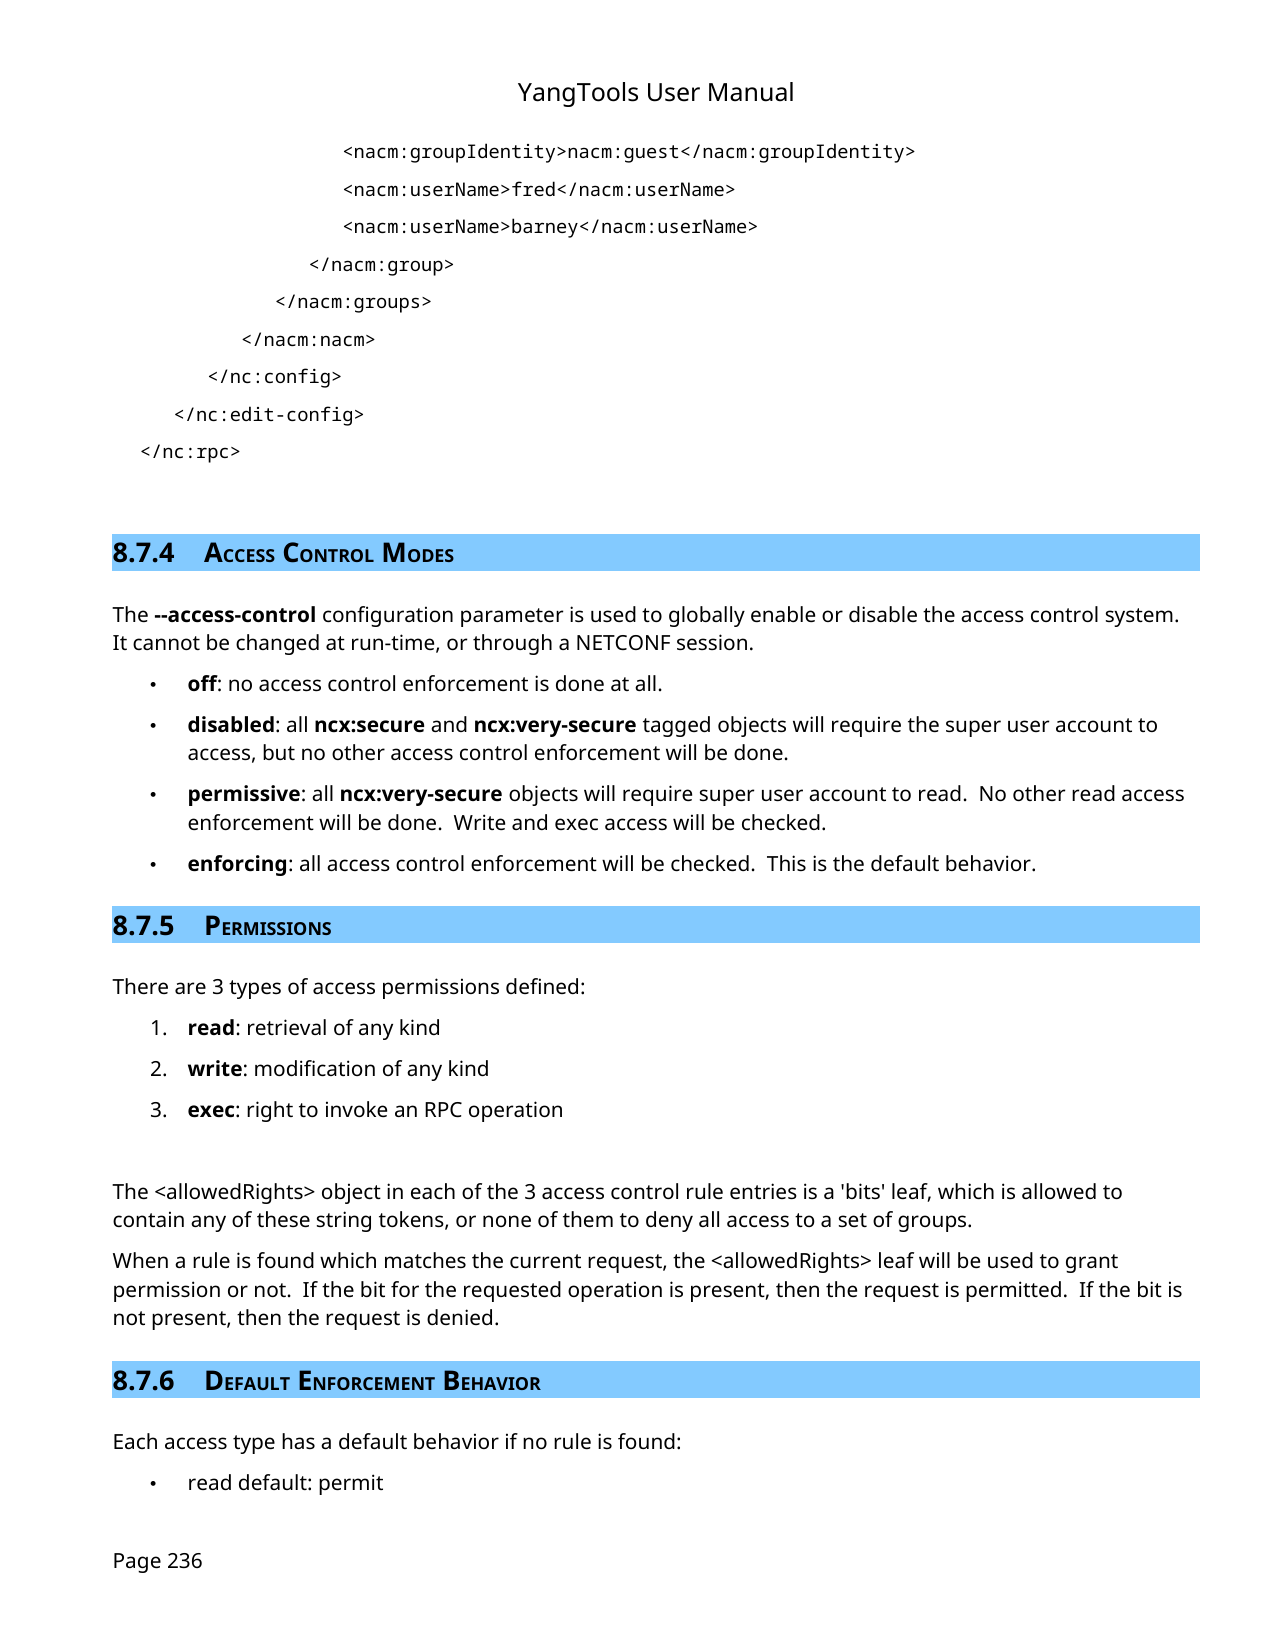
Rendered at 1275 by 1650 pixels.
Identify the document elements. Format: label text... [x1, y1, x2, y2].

text </nacm:groups> [139, 288, 1200, 314]
list off: no access control enforcement is done at all. [150, 669, 1200, 697]
list read: retrieval of any kind [150, 1013, 1200, 1042]
list enforcing: all access control enforcement will be checked. This is the default behavior. [150, 849, 1200, 877]
text <nacm:userName>fred</nacm:userName> [139, 176, 1200, 202]
text There are 3 types of access permissions defined: [112, 972, 1200, 1001]
text When a rule is found which matches the current request, the <allowedRights> leaf will be used to grant permission or not. If the bit for the requested operation is present, then the request is permitted. If the bit is not present, then the request is denied. [112, 1246, 1200, 1332]
list disabled: all ncx:secure and ncx:very-secure tagged objects will require the super user account to access, but no other access control enforcement will be done. [150, 710, 1200, 767]
list write: modification of any kind [150, 1054, 1200, 1083]
text <nacm:userName>barney</nacm:userName> [139, 213, 1200, 239]
text </nc:rpc> [139, 438, 1200, 464]
text </nc:config> [139, 363, 1200, 389]
subtitle Permissions [112, 906, 1200, 943]
text The <allowedRights> object in each of the 3 access control rule entries is a 'bits' leaf, which is allowed to contain any of these string tokens, or none of them to deny all access to a set of groups. [112, 1177, 1200, 1234]
text The --access-control configuration parameter is used to globally enable or disable the access control system. It cannot be changed at run-time, or through a NETCONF session. [112, 600, 1200, 657]
list permissive: all ncx:very-secure objects will require super user account to read. No other read access enforcement will be done. Write and exec access will be checked. [150, 779, 1200, 836]
text </nc:edit-config> [139, 401, 1200, 427]
text </nacm:group> [139, 251, 1200, 277]
text </nacm:nacm> [139, 326, 1200, 352]
subtitle Default Enforcement Behavior [112, 1361, 1200, 1398]
list exec: right to invoke an RPC operation [150, 1095, 1200, 1124]
list read default: permit [150, 1468, 1200, 1496]
text <nacm:groupIdentity>nacm:guest</nacm:groupIdentity> [139, 138, 1200, 164]
text Each access type has a default behavior if no rule is found: [112, 1427, 1200, 1455]
subtitle Access Control Modes [112, 534, 1200, 571]
